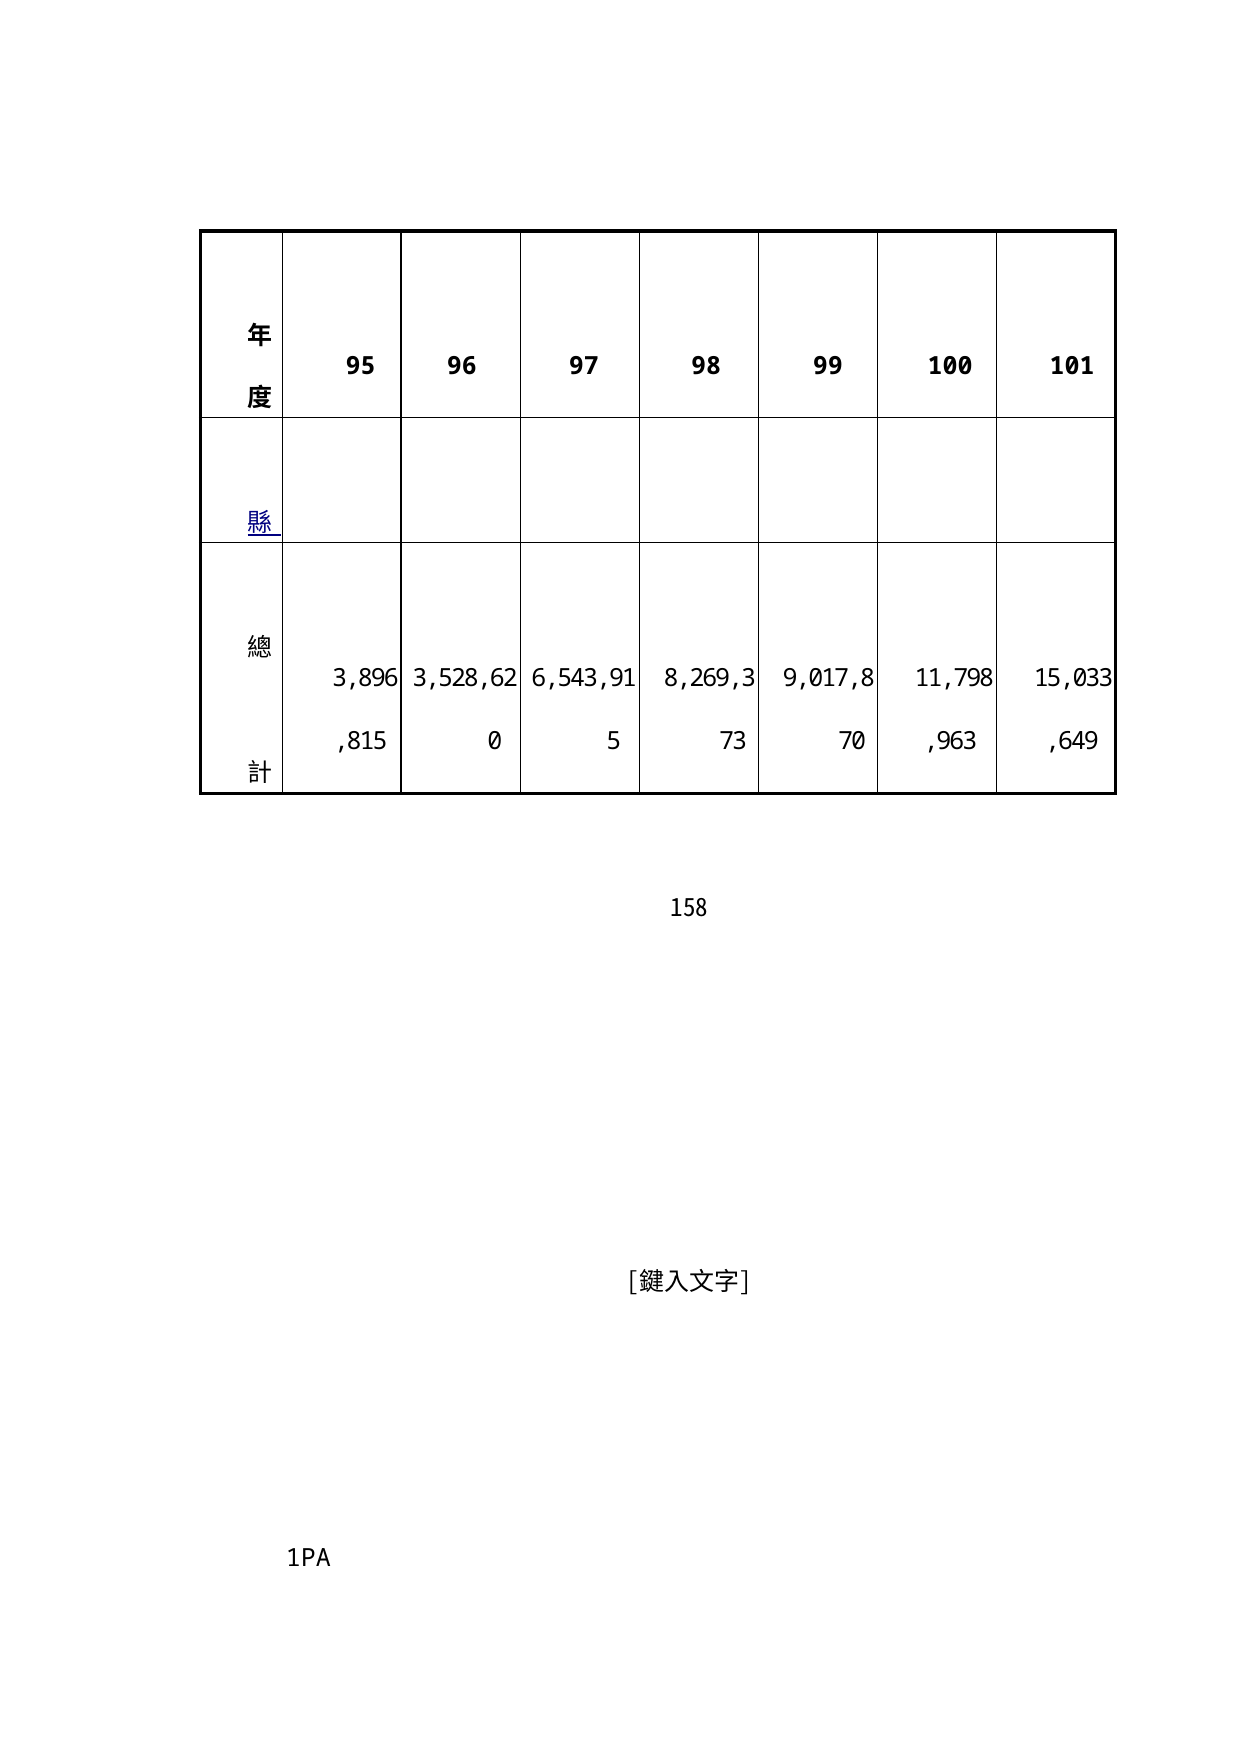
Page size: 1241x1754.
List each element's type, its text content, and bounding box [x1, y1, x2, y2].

table_header 101 [997, 233, 1114, 417]
table_header 98 [640, 233, 758, 417]
table_header 年度 [202, 233, 282, 417]
table_cell 3,896,815 [283, 543, 400, 792]
table_cell [640, 418, 758, 542]
table_header 95 [283, 233, 400, 417]
table_cell 縣 [202, 418, 282, 542]
table_cell 11,798,963 [878, 543, 996, 792]
table_cell [402, 418, 520, 542]
table_cell 9,017,870 [759, 543, 877, 792]
table_cell [997, 418, 1114, 542]
table_header 96 [402, 233, 520, 417]
table_cell [521, 418, 639, 542]
table_cell 15,033,649 [997, 543, 1114, 792]
table_cell 3,528,620 [402, 543, 520, 792]
table_cell [283, 418, 400, 542]
table_header 100 [878, 233, 996, 417]
table_cell 6,543,915 [521, 543, 639, 792]
table_cell 總 計 [202, 543, 282, 792]
table_cell [878, 418, 996, 542]
table_cell 8,269,373 [640, 543, 758, 792]
table_cell [759, 418, 877, 542]
table_header 99 [759, 233, 877, 417]
table_header 97 [521, 233, 639, 417]
